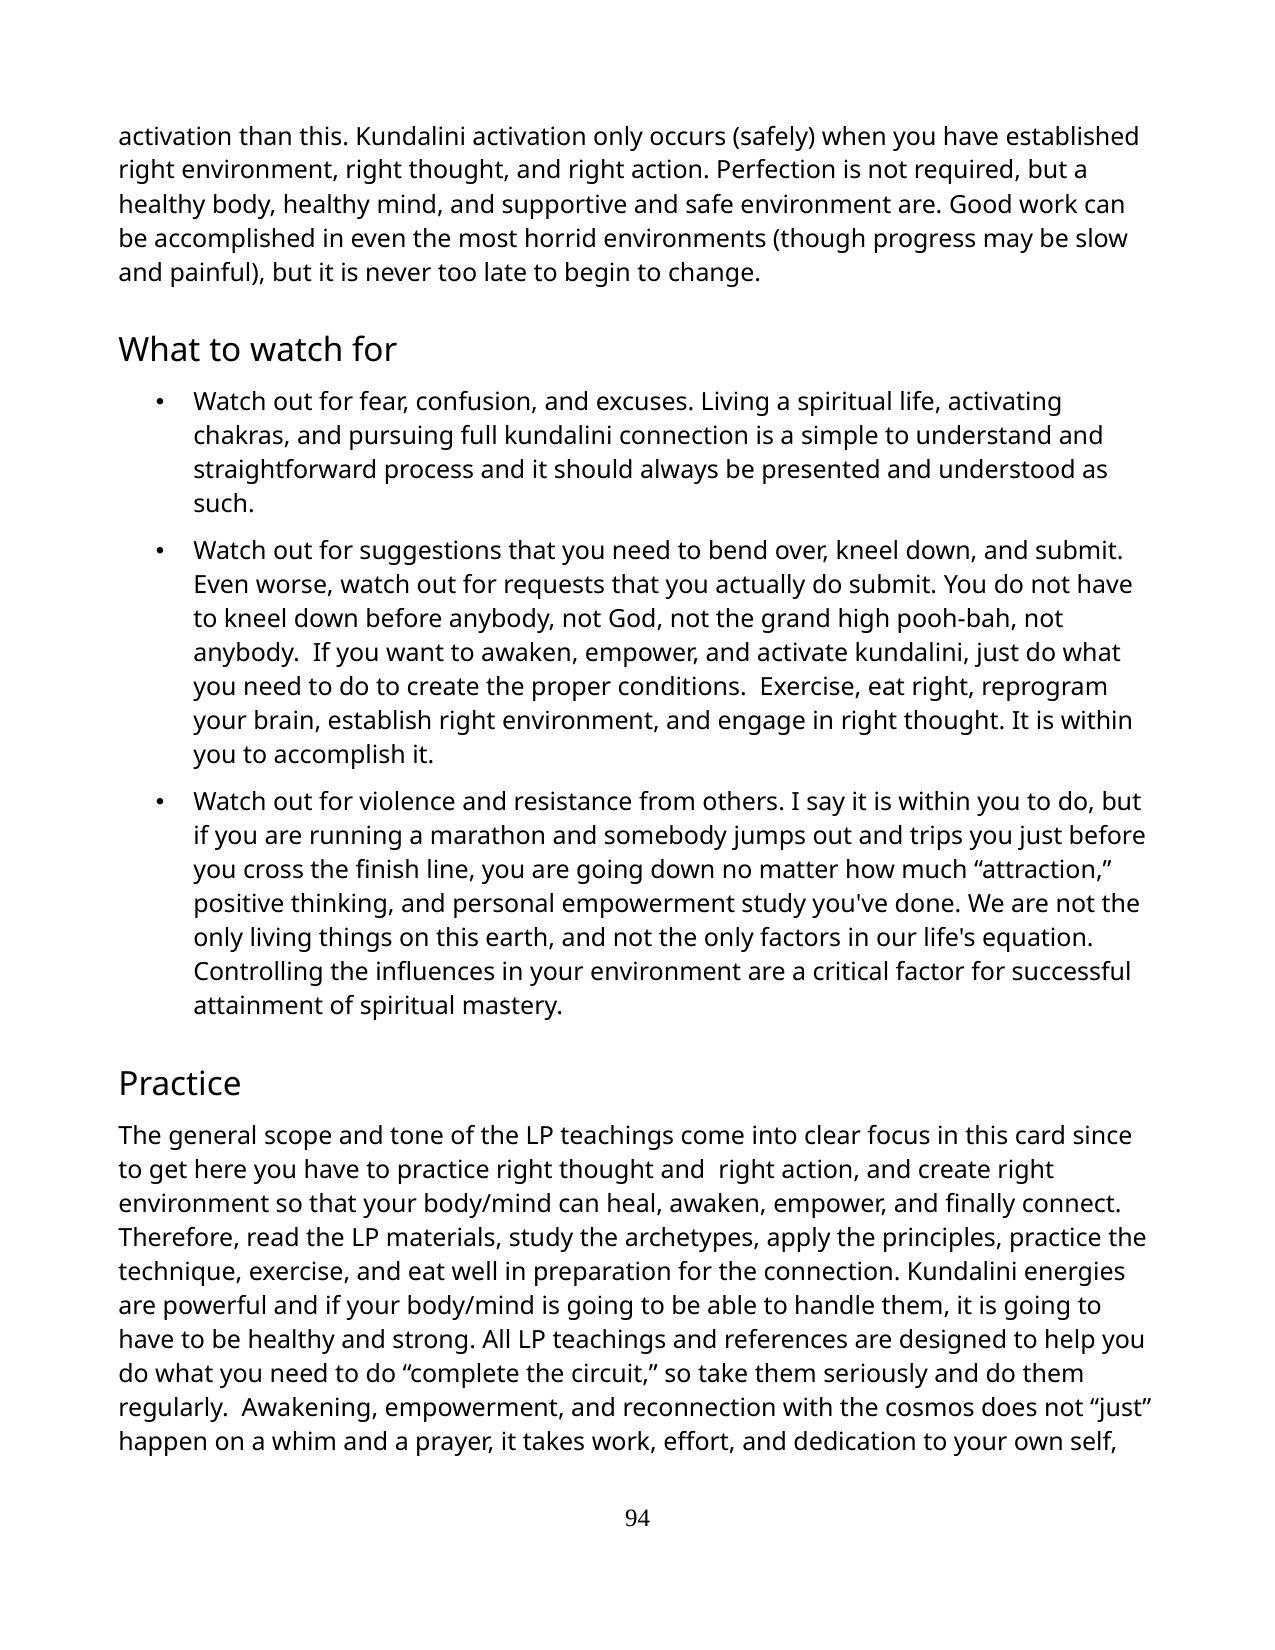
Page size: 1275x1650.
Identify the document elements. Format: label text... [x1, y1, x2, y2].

text activation than this. Kundalini activation only occurs (safely) when you have established right environment, right thought, and right action. Perfection is not required, but a healthy body, healthy mind, and supportive and safe environment are. Good work can be accomplished in even the most horrid environments (though progress may be slow and painful), but it is never too late to begin to change. [118, 118, 1157, 288]
subtitle What to watch for [118, 326, 1157, 371]
list Watch out for fear, confusion, and excuses. Living a spiritual life, activating chakras, and pursuing full kundalini connection is a simple to understand and straightforward process and it should always be presented and understood as such. [156, 384, 1157, 520]
text The general scope and tone of the LP teachings come into clear focus in this card since to get here you have to practice right thought and right action, and create right environment so that your body/mind can heal, awaken, empower, and finally connect. Therefore, read the LP materials, study the archetypes, apply the principles, practice the technique, exercise, and eat well in preparation for the connection. Kundalini energies are powerful and if your body/mind is going to be able to handle them, it is going to have to be healthy and strong. All LP teachings and references are designed to help you do what you need to do “complete the circuit,” so take them seriously and do them regularly. Awakening, empowerment, and reconnection with the cosmos does not “just” happen on a whim and a prayer, it takes work, effort, and dedication to your own self, [118, 1117, 1157, 1458]
subtitle Practice [118, 1059, 1157, 1105]
list Watch out for violence and resistance from others. I say it is within you to do, but if you are running a marathon and somebody jumps out and trips you just before you cross the finish line, you are going down no matter how much “attraction,” positive thinking, and personal empowerment study you've done. We are not the only living things on this earth, and not the only factors in our life's equation. Controlling the influences in your environment are a critical factor for successful attainment of spiritual mastery. [156, 783, 1157, 1022]
list Watch out for suggestions that you need to bend over, kneel down, and submit. Even worse, watch out for requests that you actually do submit. You do not have to kneel down before anybody, not God, not the grand high pooh-bah, not anybody. If you want to awaken, empower, and activate kundalini, just do what you need to do to create the proper conditions. Exercise, eat right, reprogram your brain, establish right environment, and engage in right thought. It is within you to accomplish it. [156, 533, 1157, 771]
